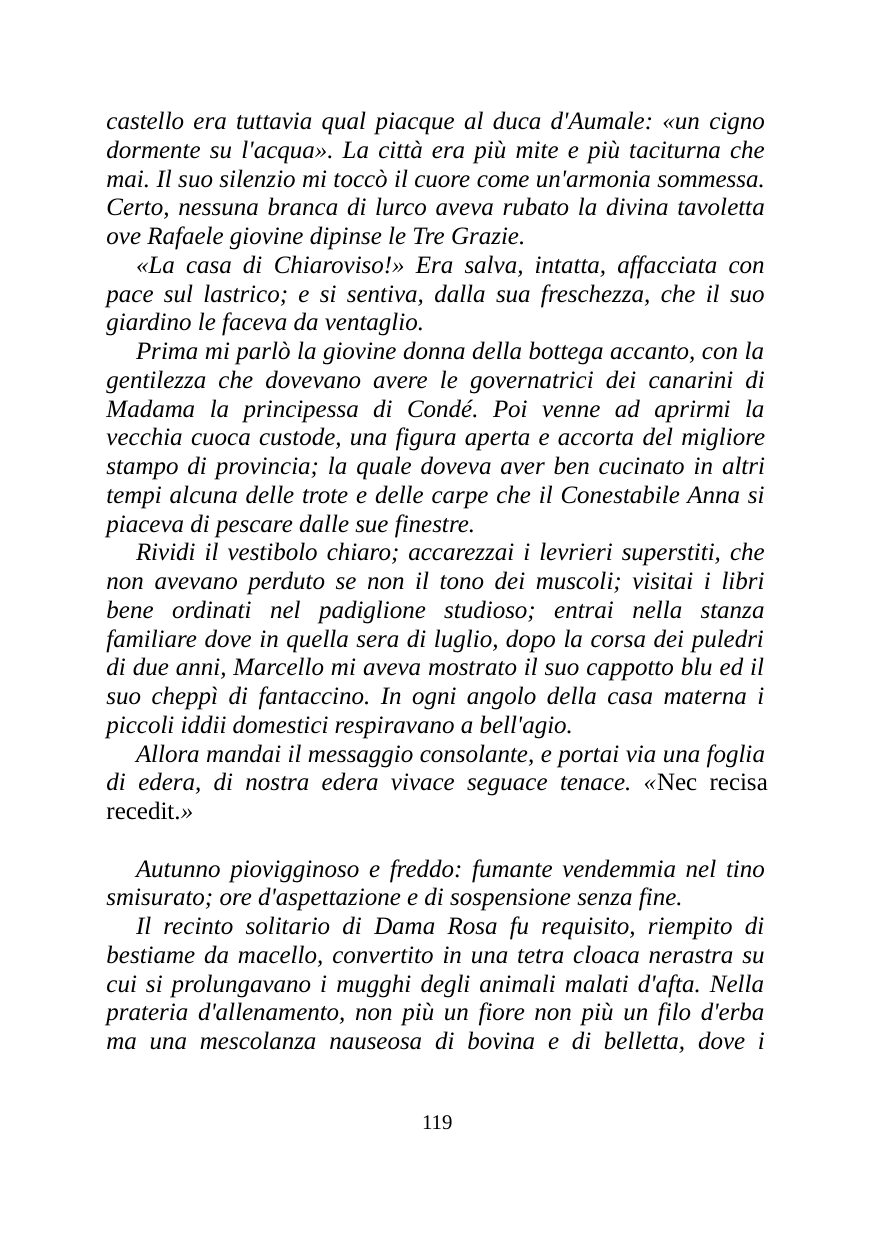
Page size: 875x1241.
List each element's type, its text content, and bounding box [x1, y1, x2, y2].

text «La casa di Chiaroviso!» Era salva, intatta, affacciata con pace sul lastrico; e si sentiva, dalla sua freschezza, che il suo giardino le faceva da ventaglio. [106, 250, 768, 336]
text castello era tuttavia qual piacque al duca d'Aumale: «un cigno dormente su l'acqua». La città era più mite e più taciturna che mai. Il suo silenzio mi toccò il cuore come un'armonia sommessa. Certo, nessuna branca di lurco aveva rubato la divina tavoletta ove Rafaele giovine dipinse le Tre Grazie. [106, 106, 768, 250]
text Il recinto solitario di Dama Rosa fu requisito, riempito di bestiame da macello, convertito in una tetra cloaca nerastra su cui si prolungavano i mugghi degli animali malati d'afta. Nella prateria d'allenamento, non più un fiore non più un filo d'erba ma una mescolanza nauseosa di bovina e di belletta, dove i [106, 911, 768, 1055]
text Allora mandai il messaggio consolante, e portai via una foglia di edera, di nostra edera vivace seguace tenace. «Nec recisa recedit.» [106, 739, 768, 825]
text Prima mi parlò la giovine donna della bottega accanto, con la gentilezza che dovevano avere le governatrici dei canarini di Madama la principessa di Condé. Poi venne ad aprirmi la vecchia cuoca custode, una figura aperta e accorta del migliore stampo di provincia; la quale doveva aver ben cucinato in altri tempi alcuna delle trote e delle carpe che il Conestabile Anna si piaceva di pescare dalle sue finestre. [106, 336, 768, 537]
text Rividi il vestibolo chiaro; accarezzai i levrieri superstiti, che non avevano perduto se non il tono dei muscoli; visitai i libri bene ordinati nel padiglione studioso; entrai nella stanza familiare dove in quella sera di luglio, dopo la corsa dei puledri di due anni, Marcello mi aveva mostrato il suo cappotto blu ed il suo cheppì di fantaccino. In ogni angolo della casa materna i piccoli iddii domestici respiravano a bell'agio. [106, 537, 768, 739]
text Autunno piovigginoso e freddo: fumante vendemmia nel tino smisurato; ore d'aspettazione e di sospensione senza fine. [106, 854, 768, 911]
